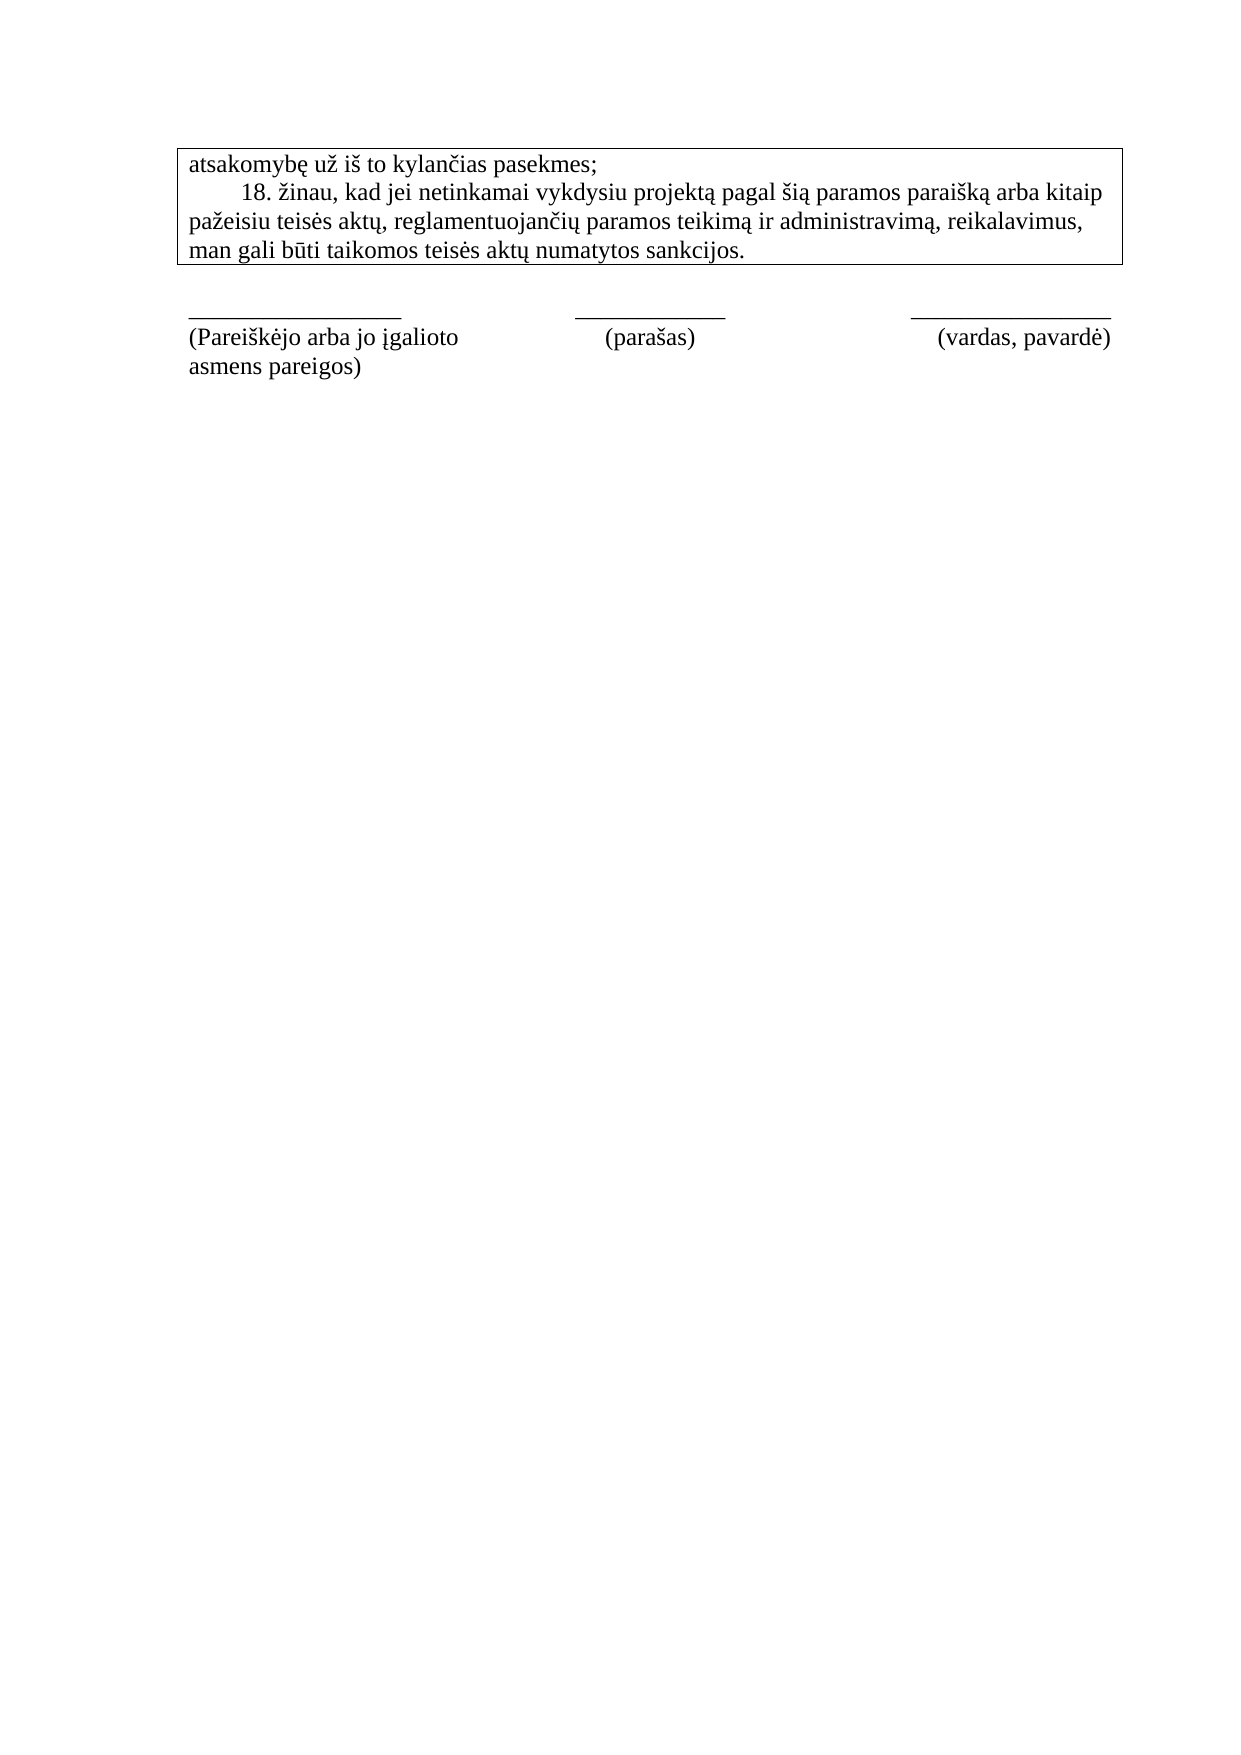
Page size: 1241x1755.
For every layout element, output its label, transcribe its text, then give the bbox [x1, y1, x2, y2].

table_header _________________ (Pareiškėjo arba jo įgalioto asmens pareigos) [177, 294, 494, 380]
table_header ________________ (vardas, pavardė) [806, 294, 1122, 380]
table_header atsakomybę už iš to kylančias pasekmes; 18. žinau, kad jei netinkamai vykdysiu projektą pagal šią paramos paraišką arba kitaip pažeisiu teisės aktų, reglamentuojančių paramos teikimą ir administravimą, reikalavimus, man gali būti taikomos teisės aktų numatytos sankcijos. [178, 149, 1122, 264]
table_header ____________ (parašas) [494, 294, 806, 380]
